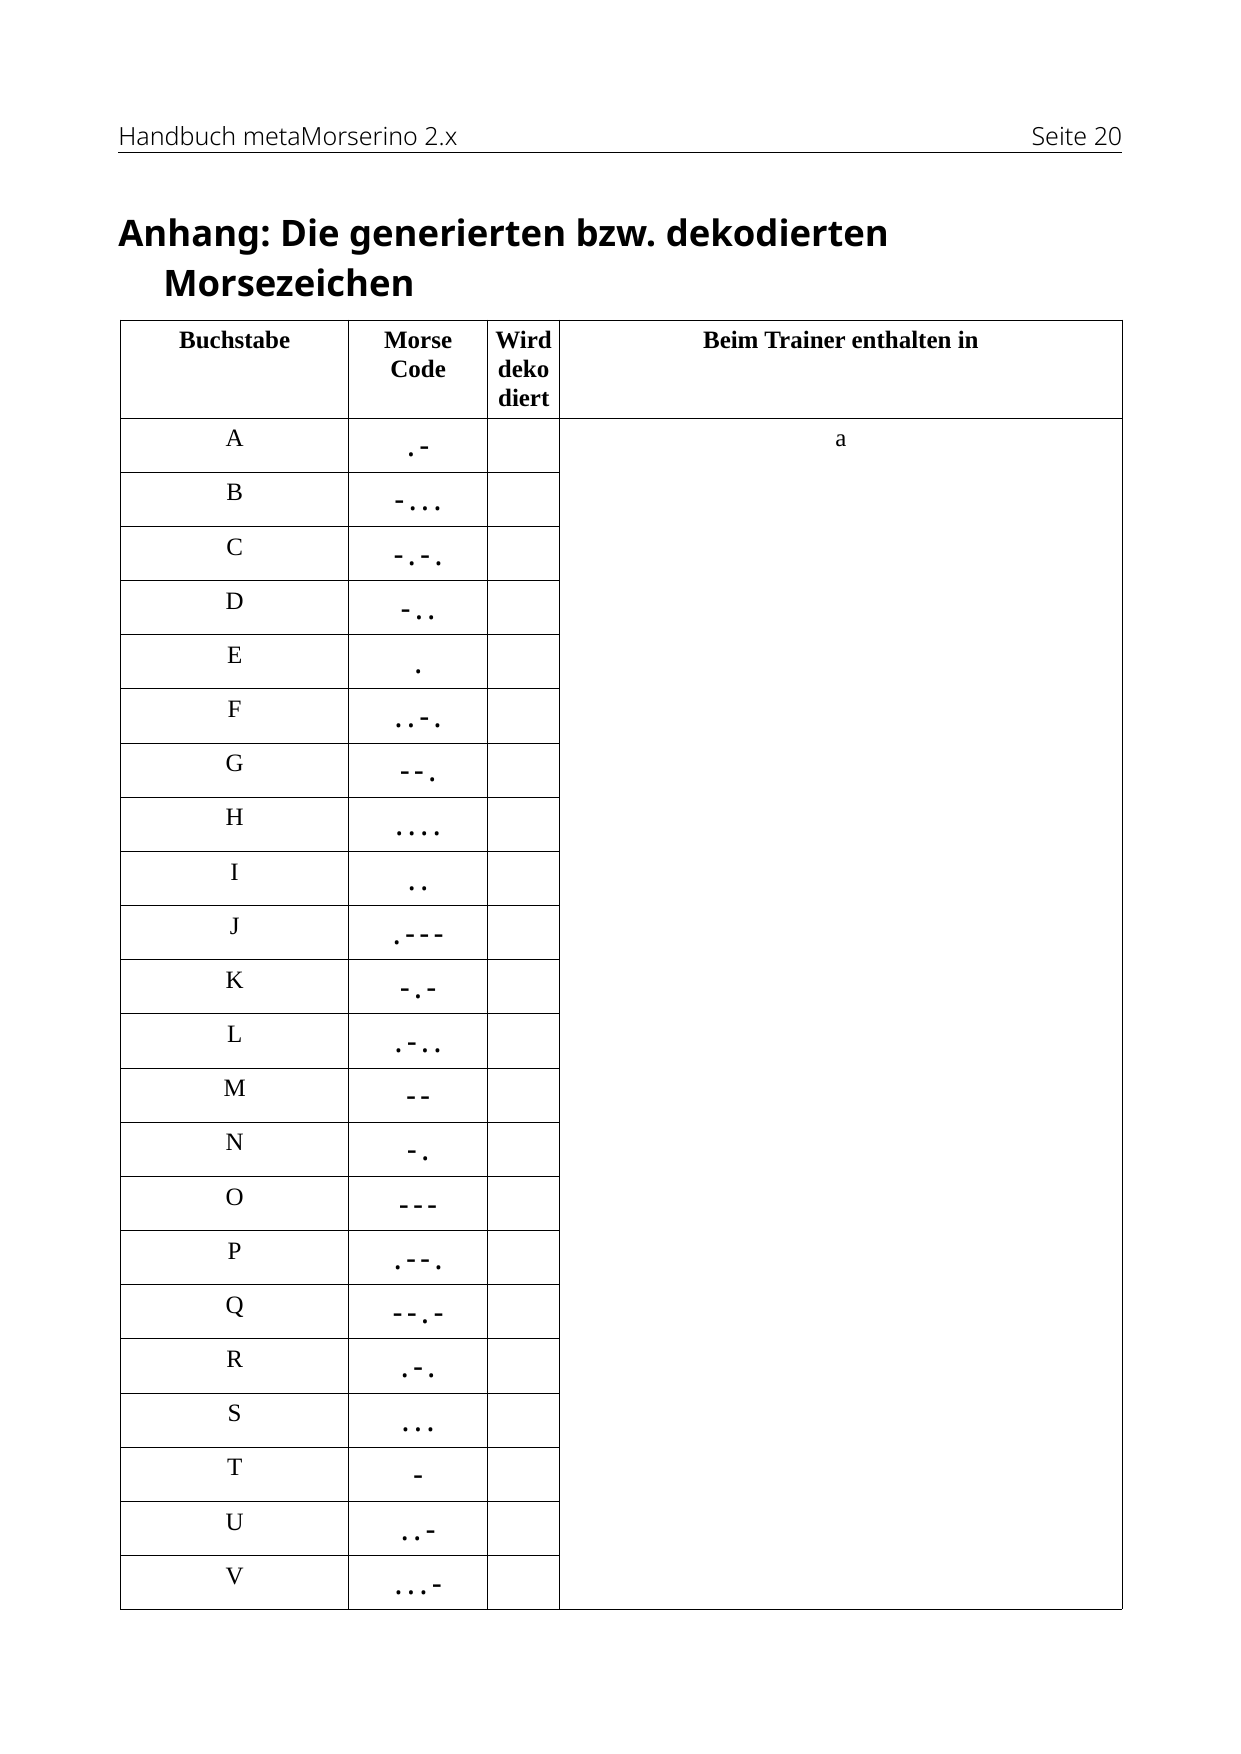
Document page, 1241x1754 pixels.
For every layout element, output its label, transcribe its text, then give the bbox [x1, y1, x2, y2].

table_cell ..-. [349, 689, 487, 742]
table_cell -- [349, 1069, 487, 1122]
table_cell H [121, 798, 348, 851]
table_header Morse Code [349, 321, 487, 417]
table_cell ✅ [488, 1231, 559, 1284]
table_cell R [121, 1339, 348, 1392]
table_cell ✅ [488, 1177, 559, 1230]
table_cell S [121, 1394, 348, 1447]
table_cell . [349, 635, 487, 688]
table_cell ✅ [488, 960, 559, 1013]
table_cell E [121, 635, 348, 688]
table_cell N [121, 1123, 348, 1176]
table_cell D [121, 581, 348, 634]
table_cell ✅ [488, 1502, 559, 1555]
table_cell --.- [349, 1285, 487, 1338]
table_header Beim Trainer enthalten in [560, 321, 1122, 417]
table_cell ✅ [488, 1069, 559, 1122]
table_cell V [121, 1556, 348, 1609]
table_cell ✅ [488, 744, 559, 797]
table_cell -... [349, 473, 487, 526]
table_cell -.- [349, 960, 487, 1013]
table_cell -.. [349, 581, 487, 634]
table_cell -. [349, 1123, 487, 1176]
table_cell ✅ [488, 527, 559, 580]
table_cell I [121, 852, 348, 905]
table_cell --. [349, 744, 487, 797]
table_cell .- [349, 419, 487, 472]
table_cell a [560, 419, 1122, 1609]
table_cell ✅ [488, 1556, 559, 1609]
table_cell J [121, 906, 348, 959]
subtitle Anhang: Die generierten bzw. dekodierten Morsezeichen [118, 208, 1122, 307]
table_cell ... [349, 1394, 487, 1447]
table_cell ✅ [488, 581, 559, 634]
table_cell O [121, 1177, 348, 1230]
table_cell .. [349, 852, 487, 905]
table_cell .--- [349, 906, 487, 959]
table_cell ✅ [488, 689, 559, 742]
table_cell C [121, 527, 348, 580]
table_header Buchstabe [121, 321, 348, 417]
table_cell .-. [349, 1339, 487, 1392]
table_header Wird dekodiert [488, 321, 559, 417]
table_cell F [121, 689, 348, 742]
table_cell ✅ [488, 798, 559, 851]
table_cell ✅ [488, 1448, 559, 1501]
table_cell .--. [349, 1231, 487, 1284]
table_cell U [121, 1502, 348, 1555]
table_cell ✅ [488, 635, 559, 688]
table_cell P [121, 1231, 348, 1284]
table_cell ..- [349, 1502, 487, 1555]
table_cell Q [121, 1285, 348, 1338]
table_cell ✅ [488, 1339, 559, 1392]
table_cell ✅ [488, 473, 559, 526]
table_cell ✅ [488, 1014, 559, 1067]
table_cell ✅ [488, 852, 559, 905]
table_cell --- [349, 1177, 487, 1230]
table_cell ...- [349, 1556, 487, 1609]
table_cell ✅ [488, 906, 559, 959]
table_cell B [121, 473, 348, 526]
table_cell ✅ [488, 419, 559, 472]
table_cell .-.. [349, 1014, 487, 1067]
table_cell - [349, 1448, 487, 1501]
table_cell M [121, 1069, 348, 1122]
table_cell ✅ [488, 1394, 559, 1447]
table_cell .... [349, 798, 487, 851]
table_cell L [121, 1014, 348, 1067]
table_cell ✅ [488, 1123, 559, 1176]
table_cell K [121, 960, 348, 1013]
table_cell ✅ [488, 1285, 559, 1338]
table_cell A [121, 419, 348, 472]
table_cell T [121, 1448, 348, 1501]
table_cell -.-. [349, 527, 487, 580]
table_cell G [121, 744, 348, 797]
